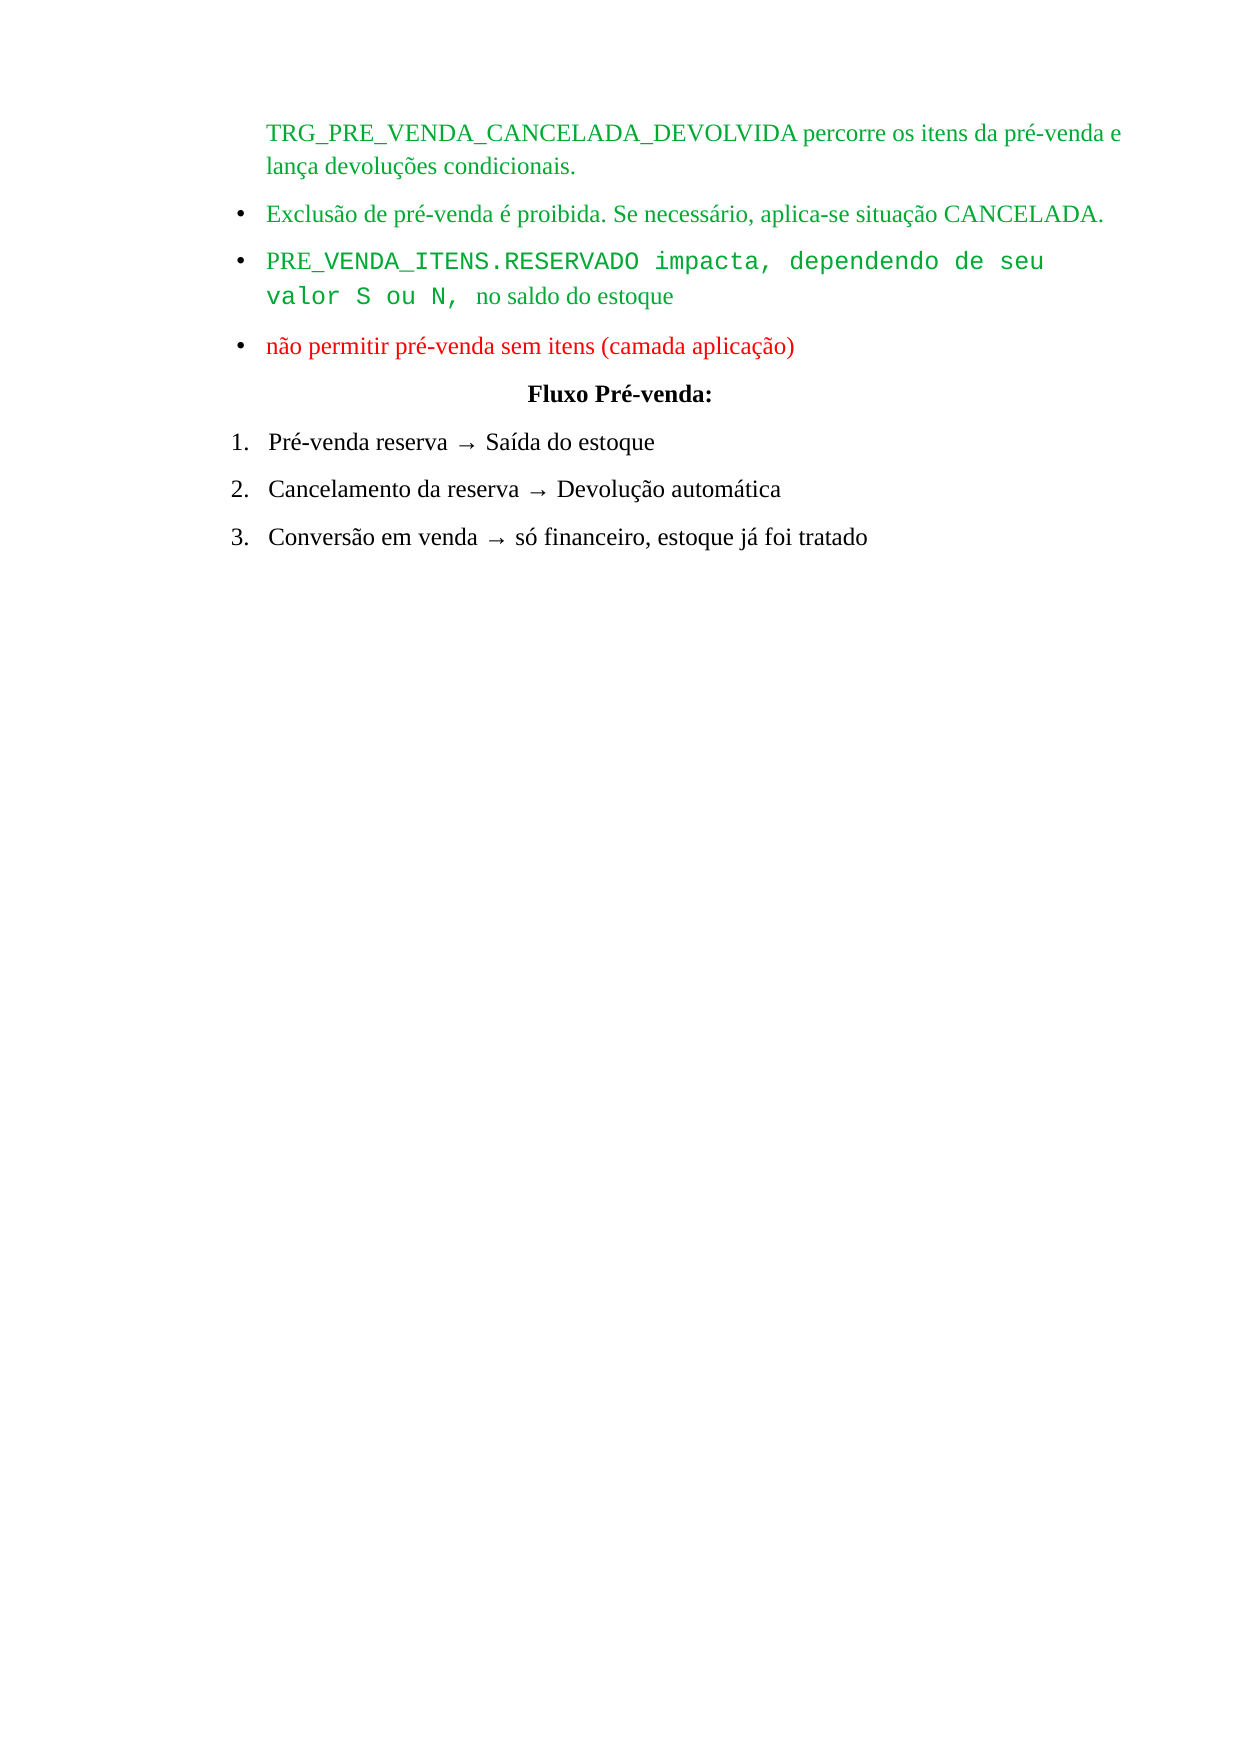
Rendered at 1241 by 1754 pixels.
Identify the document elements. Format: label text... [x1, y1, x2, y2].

text Fluxo Pré-venda: [118, 379, 1122, 408]
list TRG_PRE_VENDA_CANCELADA_DEVOLVIDA percorre os itens da pré-venda e lança devoluções condicionais. [236, 118, 1122, 180]
list Conversão em venda → só financeiro, estoque já foi tratado [231, 522, 1122, 551]
list PRE_VENDA_ITENS.RESERVADO impacta, dependendo de seu valor S ou N, no saldo do estoque [236, 246, 1122, 312]
list Exclusão de pré-venda é proibida. Se necessário, aplica-se situação CANCELADA. [236, 199, 1122, 227]
list Cancelamento da reserva → Devolução automática [231, 474, 1122, 503]
list não permitir pré-venda sem itens (camada aplicação) [236, 331, 1122, 360]
list Pré-venda reserva → Saída do estoque [231, 427, 1122, 455]
